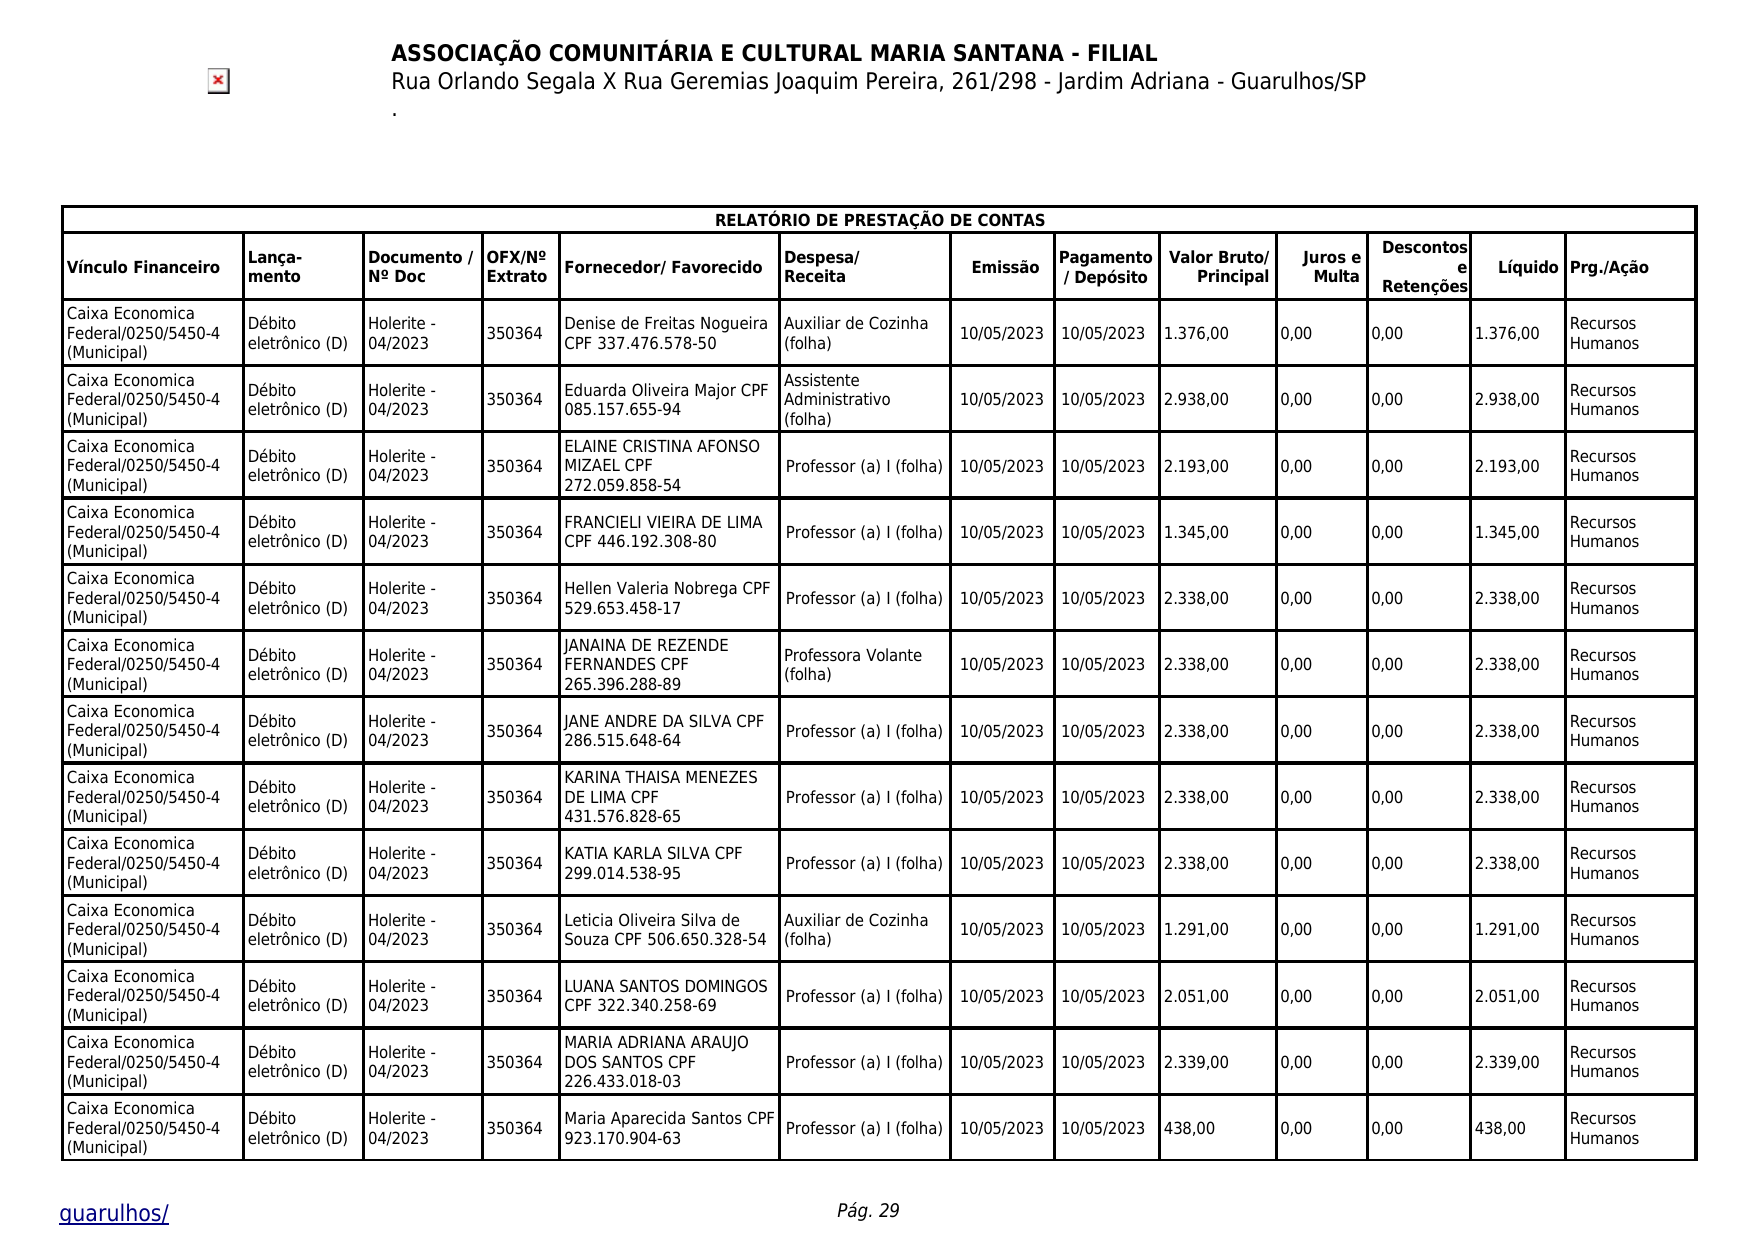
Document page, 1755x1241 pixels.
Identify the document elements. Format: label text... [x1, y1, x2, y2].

table_cell 10/05/2023 [952, 963, 1053, 1026]
table_cell 10/05/2023 [1056, 500, 1158, 563]
table_cell 2.338,00 [1472, 831, 1564, 894]
table_cell Leticia Oliveira Silva de Souza CPF 506.650.328-54 [561, 897, 778, 960]
table_cell 350364 [484, 1096, 558, 1159]
table_cell 2.338,00 [1161, 698, 1275, 761]
table_cell 2.193,00 [1472, 433, 1564, 496]
table_cell Caixa Economica Federal/0250/5450-4 (Municipal) [64, 963, 242, 1026]
table_cell 0,00 [1369, 566, 1469, 629]
table_cell Débito eletrônico (D) [245, 765, 362, 828]
table_cell Auxiliar de Cozinha (folha) [781, 301, 949, 364]
table_cell KATIA KARLA SILVA CPF 299.014.538-95 [561, 831, 778, 894]
table_cell Holerite - 04/2023 [365, 632, 481, 695]
table_cell Holerite - 04/2023 [365, 367, 481, 430]
table_cell 0,00 [1278, 500, 1366, 563]
table_header RELATÓRIO DE PRESTAÇÃO DE CONTAS [64, 208, 1694, 231]
table_cell Recursos Humanos [1567, 963, 1694, 1026]
table_cell 350364 [484, 897, 558, 960]
table_cell Vínculo Financeiro [64, 234, 242, 298]
table_cell 10/05/2023 [1056, 433, 1158, 496]
table_cell 2.338,00 [1161, 632, 1275, 695]
table_cell Caixa Economica Federal/0250/5450-4 (Municipal) [64, 433, 242, 496]
table_cell Maria Aparecida Santos CPF 923.170.904-63 [561, 1096, 778, 1159]
table_cell 10/05/2023 [952, 1030, 1053, 1093]
table_cell JANAINA DE REZENDE FERNANDES CPF 265.396.288-89 [561, 632, 778, 695]
table_cell ELAINE CRISTINA AFONSO MIZAEL CPF 272.059.858-54 [561, 433, 778, 496]
table_cell Débito eletrônico (D) [245, 698, 362, 761]
table_cell FRANCIELI VIEIRA DE LIMA CPF 446.192.308-80 [561, 500, 778, 563]
table_cell 2.051,00 [1161, 963, 1275, 1026]
table_cell KARINA THAISA MENEZES DE LIMA CPF 431.576.828-65 [561, 765, 778, 828]
table_cell 0,00 [1369, 897, 1469, 960]
table_cell Caixa Economica Federal/0250/5450-4 (Municipal) [64, 301, 242, 364]
table_cell Holerite - 04/2023 [365, 765, 481, 828]
table_cell 0,00 [1369, 963, 1469, 1026]
table_cell 10/05/2023 [1056, 301, 1158, 364]
table_cell 0,00 [1369, 367, 1469, 430]
table_cell Holerite - 04/2023 [365, 1030, 481, 1093]
table_cell Despesa/ Receita [781, 234, 949, 298]
table_cell Débito eletrônico (D) [245, 500, 362, 563]
table_cell 10/05/2023 [952, 698, 1053, 761]
table_cell 10/05/2023 [952, 566, 1053, 629]
table_cell 10/05/2023 [952, 831, 1053, 894]
table_cell 2.938,00 [1472, 367, 1564, 430]
table_cell Débito eletrônico (D) [245, 831, 362, 894]
table_cell 1.291,00 [1161, 897, 1275, 960]
table_cell 2.338,00 [1161, 765, 1275, 828]
table_cell 2.338,00 [1472, 765, 1564, 828]
table_cell Fornecedor/ Favorecido [561, 234, 778, 298]
table_cell Holerite - 04/2023 [365, 566, 481, 629]
table_cell 10/05/2023 [1056, 632, 1158, 695]
table_cell Débito eletrônico (D) [245, 963, 362, 1026]
table_cell 10/05/2023 [1056, 1096, 1158, 1159]
table_cell Caixa Economica Federal/0250/5450-4 (Municipal) [64, 897, 242, 960]
table_cell 2.338,00 [1161, 831, 1275, 894]
table_cell Caixa Economica Federal/0250/5450-4 (Municipal) [64, 765, 242, 828]
table_cell 350364 [484, 831, 558, 894]
table_cell 0,00 [1278, 632, 1366, 695]
table_cell Professor (a) I (folha) [781, 765, 949, 828]
table_cell Pagamento / Depósito [1056, 234, 1158, 298]
table_cell 10/05/2023 [952, 301, 1053, 364]
table_cell Caixa Economica Federal/0250/5450-4 (Municipal) [64, 367, 242, 430]
table_cell Assistente Administrativo (folha) [781, 367, 949, 430]
table_cell Débito eletrônico (D) [245, 897, 362, 960]
table_cell Valor Bruto/ Principal [1161, 234, 1275, 298]
table_cell Caixa Economica Federal/0250/5450-4 (Municipal) [64, 500, 242, 563]
table_cell 2.338,00 [1472, 698, 1564, 761]
table_cell 0,00 [1369, 632, 1469, 695]
table_cell Recursos Humanos [1567, 500, 1694, 563]
table_cell Débito eletrônico (D) [245, 632, 362, 695]
table_cell 10/05/2023 [1056, 963, 1158, 1026]
table_cell Caixa Economica Federal/0250/5450-4 (Municipal) [64, 698, 242, 761]
table_cell Líquido [1472, 234, 1564, 298]
table_cell 0,00 [1369, 1096, 1469, 1159]
table_cell 10/05/2023 [952, 632, 1053, 695]
table_cell Professora Volante (folha) [781, 632, 949, 695]
table_cell Professor (a) I (folha) [781, 433, 949, 496]
table_cell 350364 [484, 367, 558, 430]
table_cell 2.338,00 [1472, 566, 1564, 629]
table_cell 0,00 [1278, 897, 1366, 960]
table_cell Recursos Humanos [1567, 632, 1694, 695]
table_cell 0,00 [1278, 1096, 1366, 1159]
table_cell Prg./Ação [1567, 234, 1694, 298]
table_cell 350364 [484, 1030, 558, 1093]
table_cell 0,00 [1278, 367, 1366, 430]
table_cell 10/05/2023 [952, 367, 1053, 430]
table_cell Professor (a) I (folha) [781, 963, 949, 1026]
table_cell Caixa Economica Federal/0250/5450-4 (Municipal) [64, 566, 242, 629]
table_cell 10/05/2023 [952, 765, 1053, 828]
table_cell 10/05/2023 [1056, 566, 1158, 629]
table_cell Auxiliar de Cozinha (folha) [781, 897, 949, 960]
table_cell 1.376,00 [1472, 301, 1564, 364]
table_cell 0,00 [1369, 1030, 1469, 1093]
table_cell 1.291,00 [1472, 897, 1564, 960]
table_cell MARIA ADRIANA ARAUJO DOS SANTOS CPF 226.433.018-03 [561, 1030, 778, 1093]
table_cell 0,00 [1369, 301, 1469, 364]
table_cell Holerite - 04/2023 [365, 433, 481, 496]
table_cell 0,00 [1369, 765, 1469, 828]
table_cell Recursos Humanos [1567, 897, 1694, 960]
table_cell Holerite - 04/2023 [365, 831, 481, 894]
table_cell Caixa Economica Federal/0250/5450-4 (Municipal) [64, 1096, 242, 1159]
table_cell 2.338,00 [1472, 632, 1564, 695]
table_cell Professor (a) I (folha) [781, 1096, 949, 1159]
table_cell Holerite - 04/2023 [365, 963, 481, 1026]
table_cell Caixa Economica Federal/0250/5450-4 (Municipal) [64, 1030, 242, 1093]
table_cell Recursos Humanos [1567, 367, 1694, 430]
table_cell Recursos Humanos [1567, 765, 1694, 828]
table_cell Recursos Humanos [1567, 831, 1694, 894]
table_cell 0,00 [1278, 765, 1366, 828]
table_cell 10/05/2023 [952, 500, 1053, 563]
table_cell Caixa Economica Federal/0250/5450-4 (Municipal) [64, 632, 242, 695]
table_cell 0,00 [1278, 698, 1366, 761]
table_cell Débito eletrônico (D) [245, 301, 362, 364]
table_cell 0,00 [1369, 500, 1469, 563]
table_cell 10/05/2023 [952, 897, 1053, 960]
table_cell 0,00 [1278, 433, 1366, 496]
table_cell 2.051,00 [1472, 963, 1564, 1026]
table_cell 2.339,00 [1161, 1030, 1275, 1093]
table_cell Recursos Humanos [1567, 301, 1694, 364]
table_cell 0,00 [1278, 301, 1366, 364]
table_cell Holerite - 04/2023 [365, 500, 481, 563]
table_cell Holerite - 04/2023 [365, 301, 481, 364]
table_cell Recursos Humanos [1567, 433, 1694, 496]
table_cell 10/05/2023 [1056, 897, 1158, 960]
table_cell Recursos Humanos [1567, 1030, 1694, 1093]
table_cell 350364 [484, 433, 558, 496]
table_cell Caixa Economica Federal/0250/5450-4 (Municipal) [64, 831, 242, 894]
table_cell 350364 [484, 566, 558, 629]
table_cell Professor (a) I (folha) [781, 831, 949, 894]
table_cell Eduarda Oliveira Major CPF 085.157.655-94 [561, 367, 778, 430]
table_cell 0,00 [1278, 566, 1366, 629]
table_cell 2.193,00 [1161, 433, 1275, 496]
table_cell Lança- mento [245, 234, 362, 298]
table_cell 0,00 [1369, 698, 1469, 761]
table_cell 10/05/2023 [1056, 765, 1158, 828]
table_cell Débito eletrônico (D) [245, 1030, 362, 1093]
table_cell Professor (a) I (folha) [781, 1030, 949, 1093]
table_cell Débito eletrônico (D) [245, 433, 362, 496]
table_cell Holerite - 04/2023 [365, 1096, 481, 1159]
table_cell 350364 [484, 765, 558, 828]
table_cell Emissão [952, 234, 1053, 298]
table_cell Recursos Humanos [1567, 566, 1694, 629]
table_cell Professor (a) I (folha) [781, 698, 949, 761]
table_cell Denise de Freitas Nogueira CPF 337.476.578-50 [561, 301, 778, 364]
table_cell 10/05/2023 [1056, 831, 1158, 894]
table_cell 350364 [484, 963, 558, 1026]
table_cell 350364 [484, 698, 558, 761]
table_cell Hellen Valeria Nobrega CPF 529.653.458-17 [561, 566, 778, 629]
table_cell 10/05/2023 [1056, 1030, 1158, 1093]
table_cell 0,00 [1369, 433, 1469, 496]
table_cell 2.938,00 [1161, 367, 1275, 430]
table_cell 10/05/2023 [1056, 367, 1158, 430]
table_cell 350364 [484, 301, 558, 364]
table_cell 0,00 [1369, 831, 1469, 894]
table_cell 2.339,00 [1472, 1030, 1564, 1093]
table_cell JANE ANDRE DA SILVA CPF 286.515.648-64 [561, 698, 778, 761]
table_cell 1.376,00 [1161, 301, 1275, 364]
table_cell Recursos Humanos [1567, 698, 1694, 761]
table_cell 0,00 [1278, 831, 1366, 894]
table_cell Professor (a) I (folha) [781, 566, 949, 629]
table_cell 1.345,00 [1161, 500, 1275, 563]
table_cell 2.338,00 [1161, 566, 1275, 629]
table_cell 10/05/2023 [952, 1096, 1053, 1159]
table_cell 10/05/2023 [952, 433, 1053, 496]
table_cell 0,00 [1278, 1030, 1366, 1093]
table_cell 438,00 [1161, 1096, 1275, 1159]
table_cell 1.345,00 [1472, 500, 1564, 563]
table_cell 0,00 [1278, 963, 1366, 1026]
table_cell Débito eletrônico (D) [245, 1096, 362, 1159]
table_cell 350364 [484, 500, 558, 563]
table_cell Juros e Multa [1278, 234, 1366, 298]
table_cell OFX/Nº Extrato [484, 234, 558, 298]
table_cell Holerite - 04/2023 [365, 897, 481, 960]
table_cell 10/05/2023 [1056, 698, 1158, 761]
table_cell Professor (a) I (folha) [781, 500, 949, 563]
table_cell Holerite - 04/2023 [365, 698, 481, 761]
table_cell Documento / Nº Doc [365, 234, 481, 298]
table_cell 350364 [484, 632, 558, 695]
table_cell Descontos e Retenções [1369, 234, 1469, 298]
table_cell Débito eletrônico (D) [245, 566, 362, 629]
table_cell Recursos Humanos [1567, 1096, 1694, 1159]
table_cell LUANA SANTOS DOMINGOS CPF 322.340.258-69 [561, 963, 778, 1026]
table_cell 438,00 [1472, 1096, 1564, 1159]
table_cell Débito eletrônico (D) [245, 367, 362, 430]
